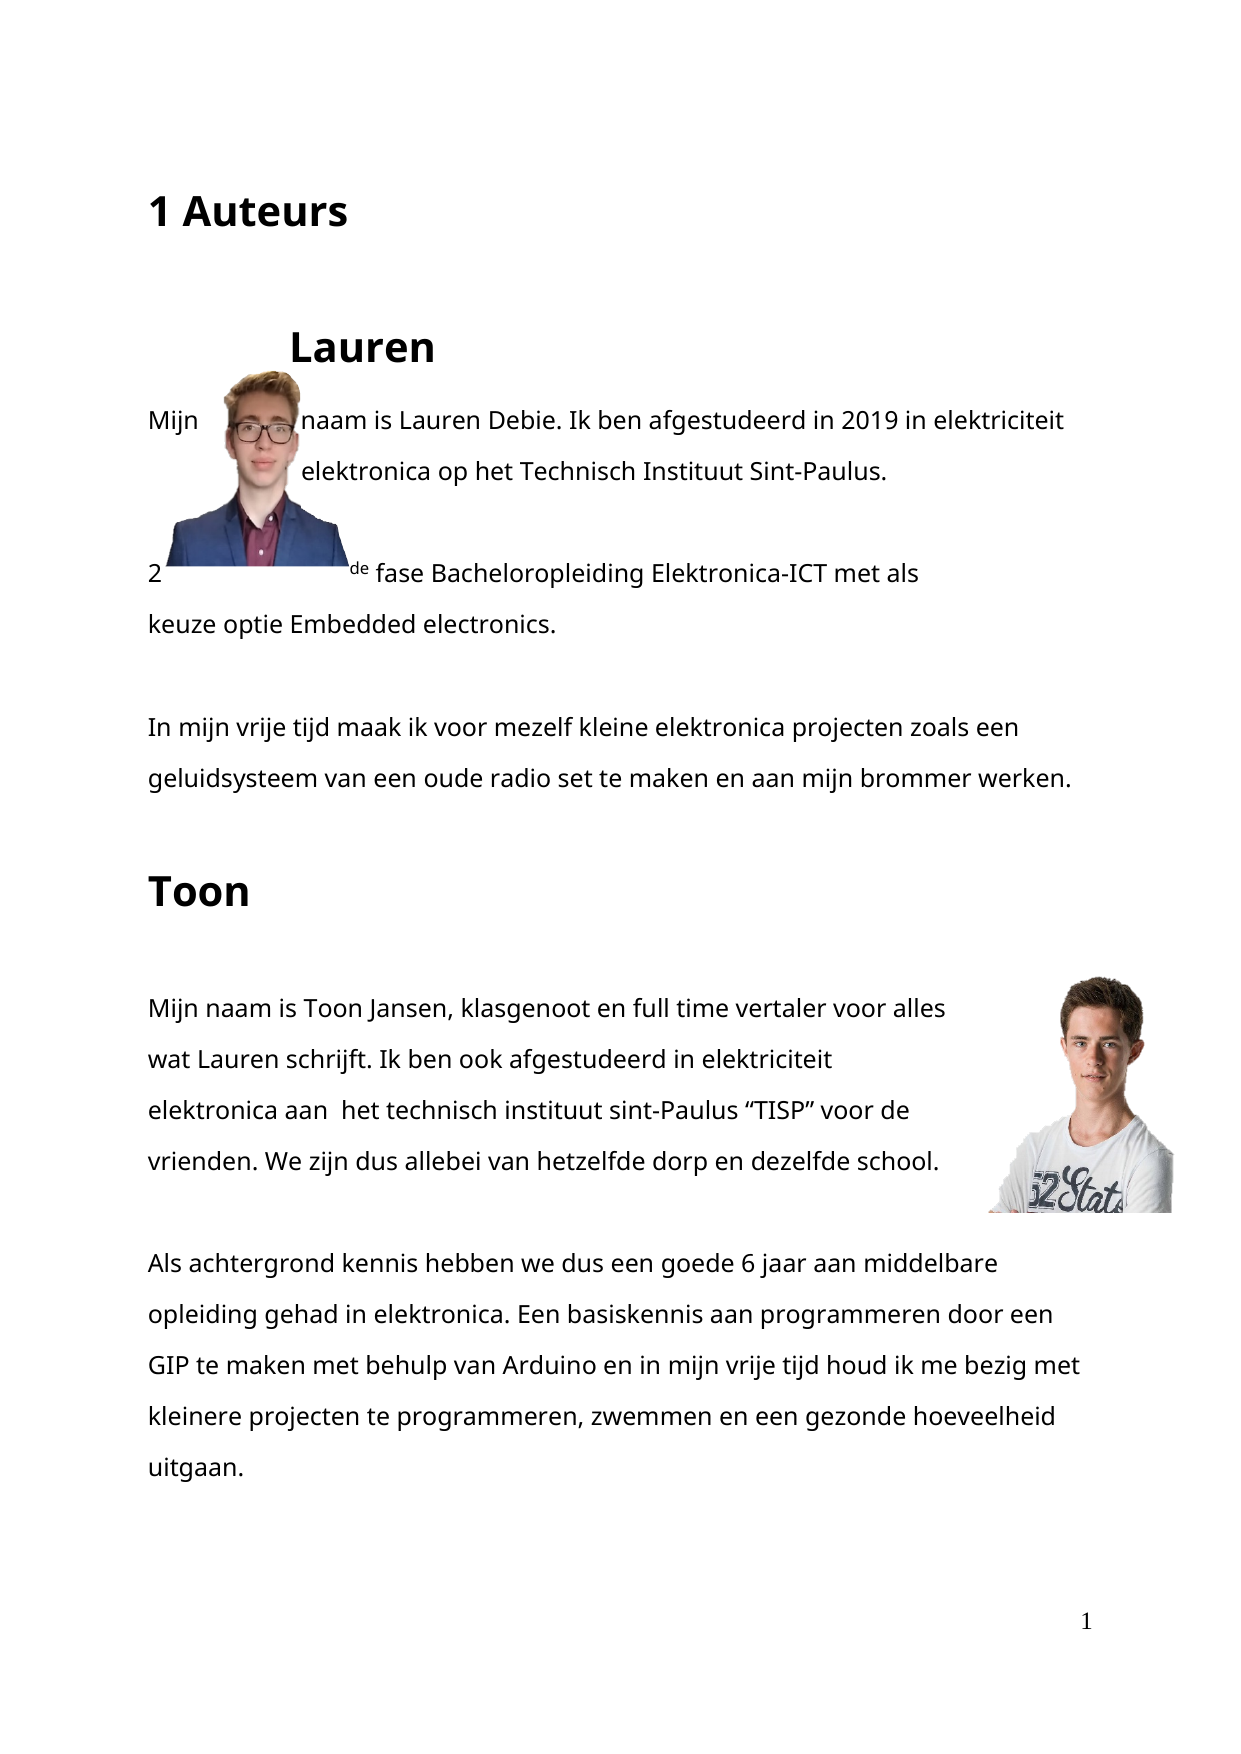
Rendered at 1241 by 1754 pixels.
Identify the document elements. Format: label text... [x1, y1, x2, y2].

text In mijn vrije tijd maak ik voor mezelf kleine elektronica projecten zoals een geluidsysteem van een oude radio set te maken en aan mijn brommer werken. [148, 709, 1093, 794]
subtitle 1 Auteurs [148, 182, 1093, 238]
text Mijn naam is Toon Jansen, klasgenoot en full time vertaler voor alles wat Lauren schrijft. Ik ben ook afgestudeerd in elektriciteit elektronica aan het technisch instituut sint-Paulus “TISP” voor de vrienden. We zijn dus allebei van hetzelfde dorp en dezelfde school. [148, 991, 1075, 1178]
text Mijn [148, 403, 237, 488]
text 2de fase Bacheloropleiding Elektronica-ICT met als keuze optie Embedded electronics. [148, 556, 1093, 641]
subtitle Lauren [148, 318, 1093, 374]
text naam is Lauren Debie. Ik ben afgestudeerd in 2019 in elektriciteit elektronica op het Technisch Instituut Sint-Paulus. [287, 403, 1093, 488]
text Als achtergrond kennis hebben we dus een goede 6 jaar aan middelbare opleiding gehad in elektronica. Een basiskennis aan programmeren door een GIP te maken met behulp van Arduino en in mijn vrije tijd houd ik me bezig met kleinere projecten te programmeren, zwemmen en een gezonde hoeveelheid uitgaan. [148, 1246, 1093, 1484]
subtitle Toon [148, 862, 1093, 919]
